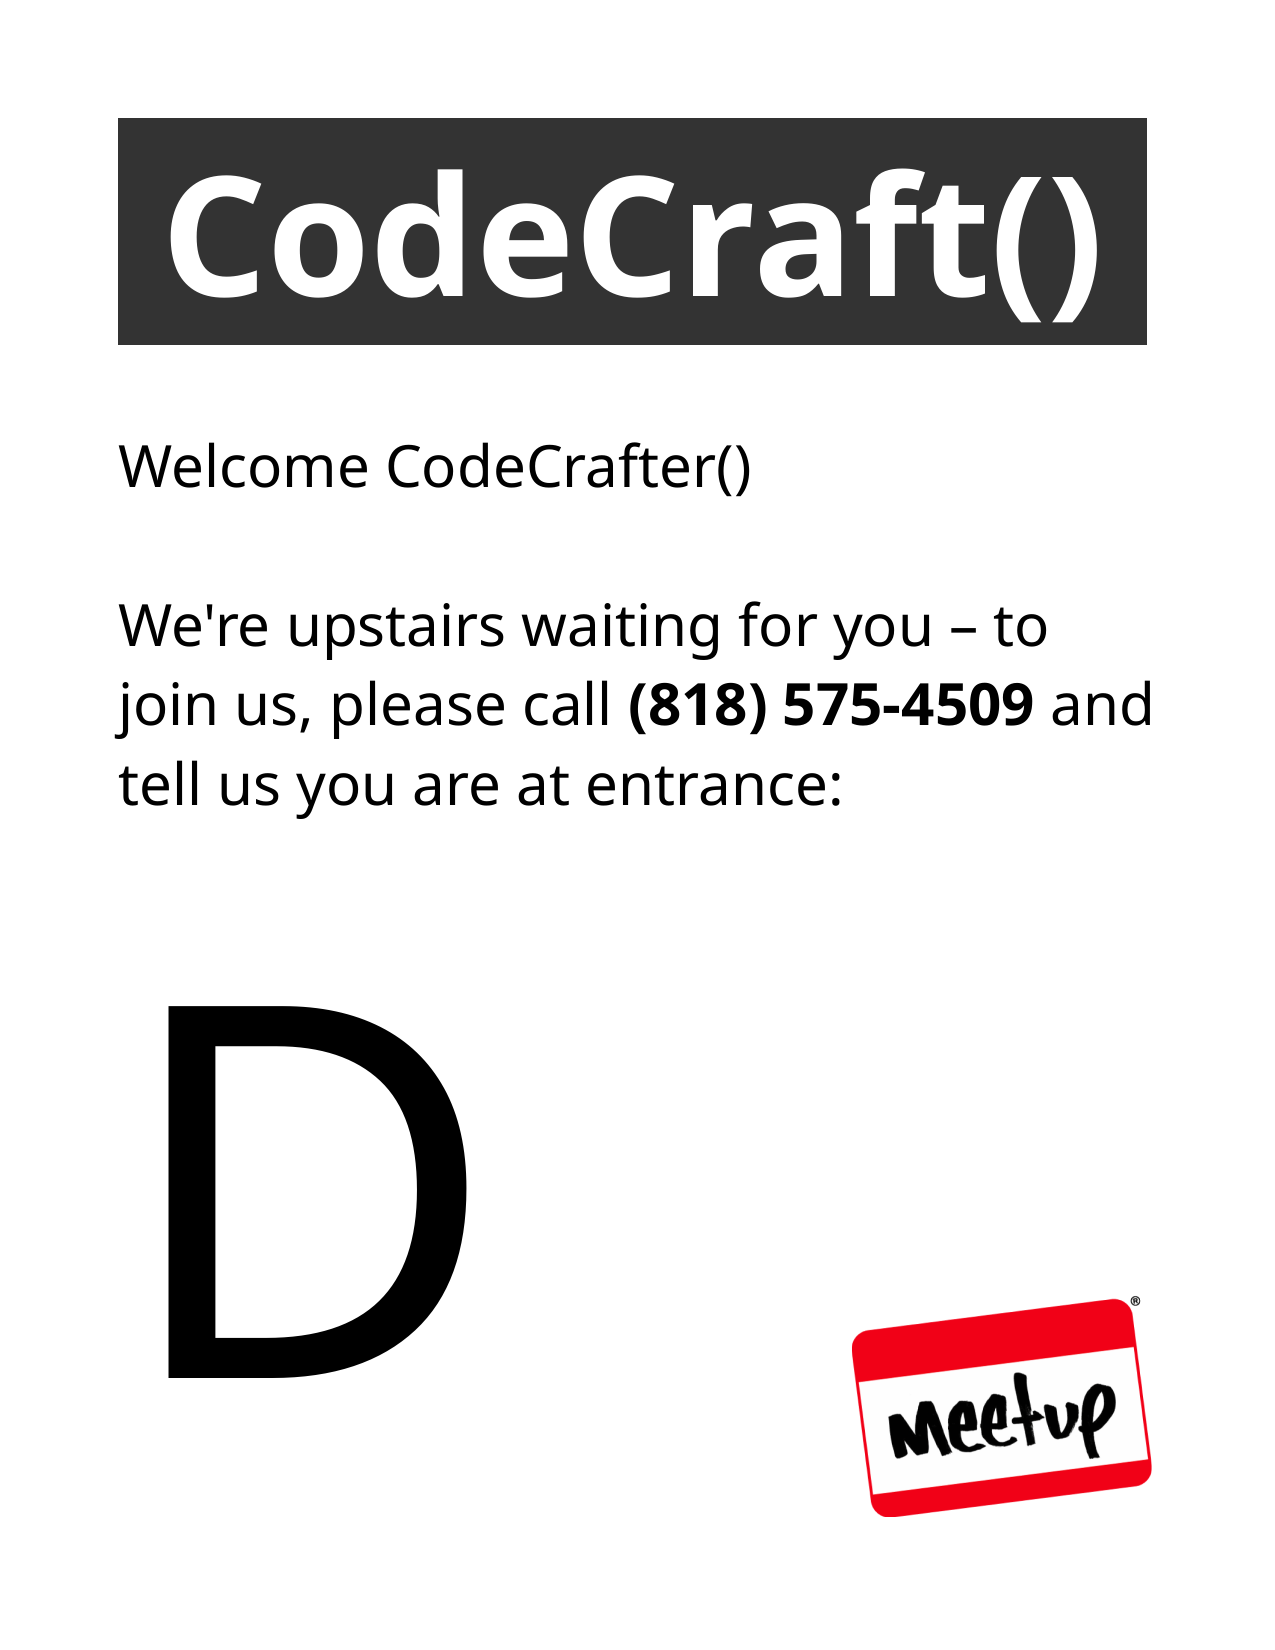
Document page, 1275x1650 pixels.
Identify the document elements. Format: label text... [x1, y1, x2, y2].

picture [851, 1295, 1152, 1517]
text CodeCraft() [118, 118, 1157, 345]
text D [118, 822, 1157, 1531]
text We're upstairs waiting for you – to join us, please call (818) 575-4509 and tell us you are at entrance: [118, 583, 1157, 822]
text Welcome CodeCrafter() [118, 424, 1157, 504]
